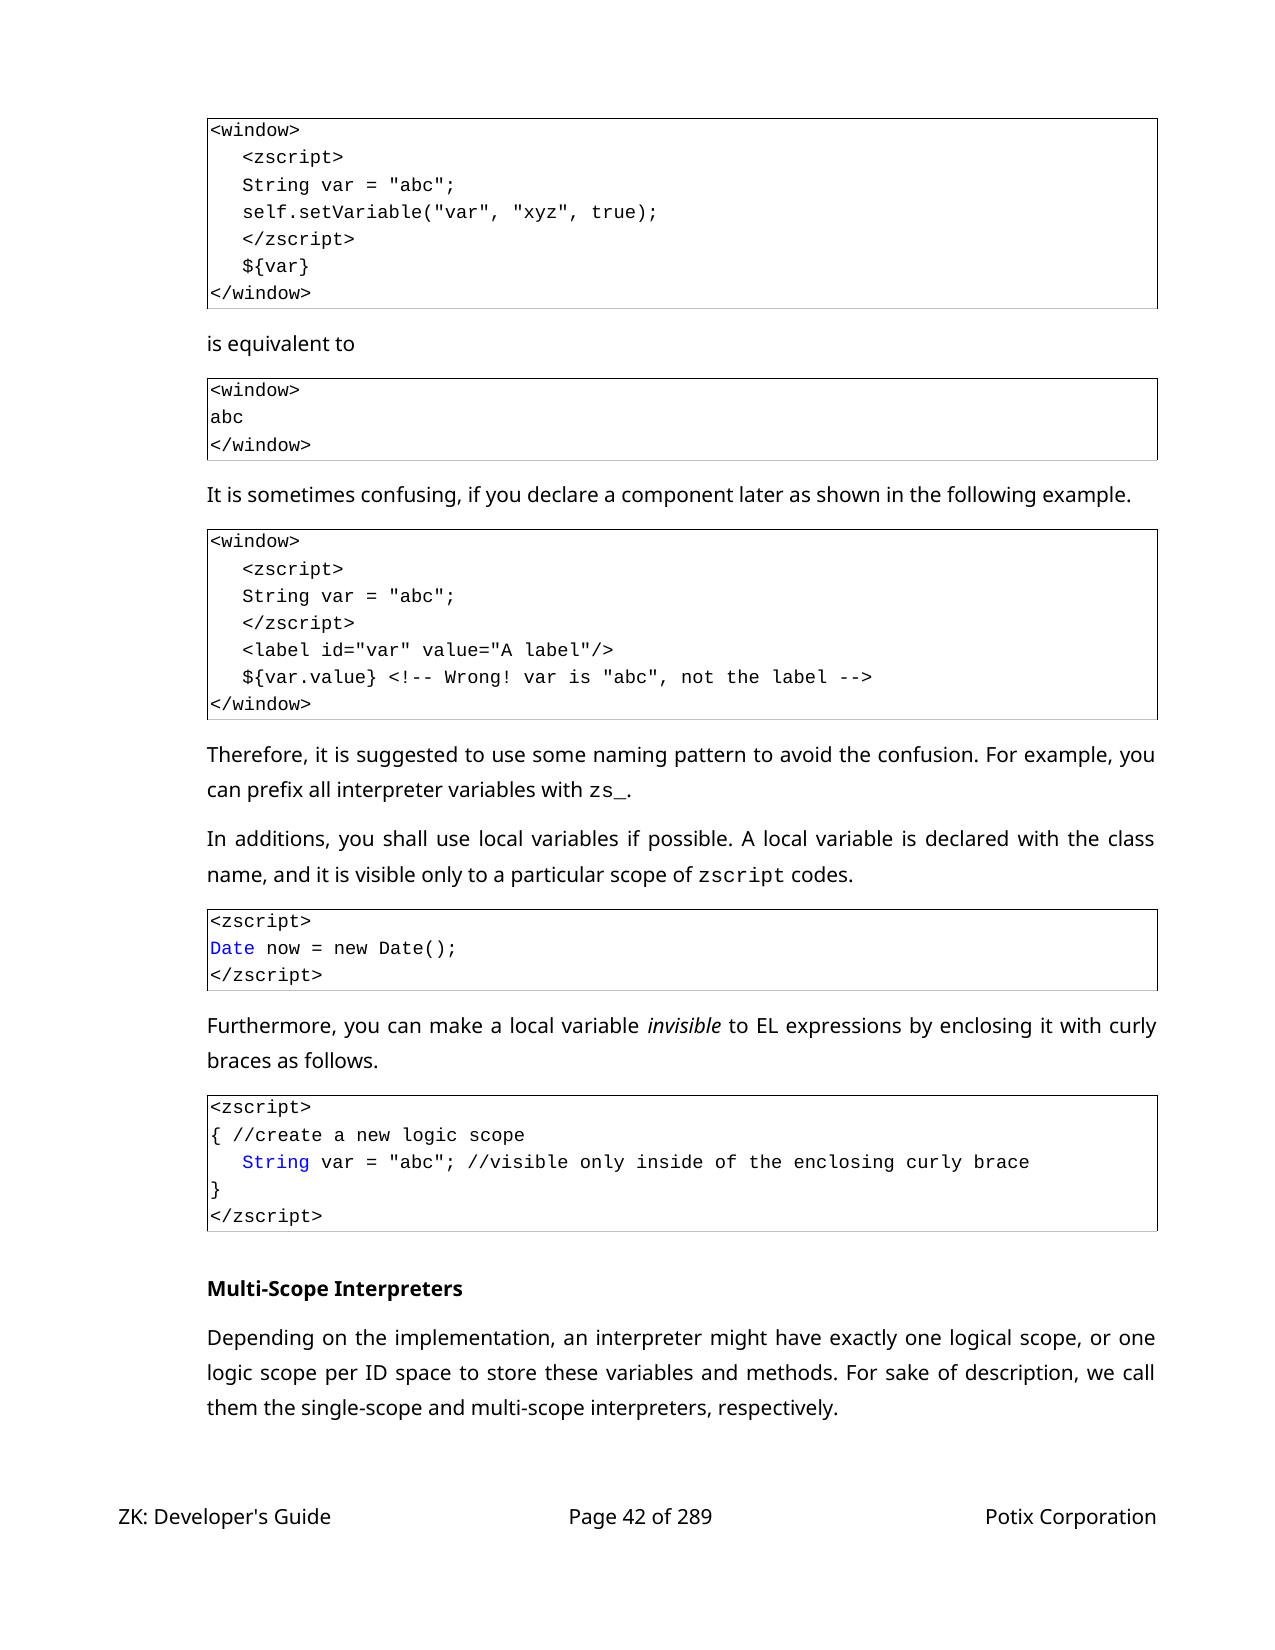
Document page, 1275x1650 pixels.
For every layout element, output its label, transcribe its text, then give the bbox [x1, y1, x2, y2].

text { //create a new logic scope [208, 1122, 1157, 1147]
text </zscript> [208, 611, 1157, 635]
text Therefore, it is suggested to use some naming pattern to avoid the confusion. For example, you can prefix all interpreter variables with zs_. [207, 740, 1157, 804]
text <zscript> [208, 145, 1157, 169]
text self.setVariable("var", "xyz", true); [208, 200, 1157, 224]
text It is sometimes confusing, if you declare a component later as shown in the following example. [207, 480, 1157, 508]
text ${var} [208, 254, 1157, 278]
text String var = "abc"; [208, 172, 1157, 197]
text Date now = new Date(); [208, 936, 1157, 960]
text </window> [208, 692, 1157, 719]
text </window> [208, 432, 1157, 460]
text is equivalent to [207, 329, 1157, 357]
text <zscript> [208, 556, 1157, 581]
text <zscript> [208, 910, 1157, 933]
text </zscript> [208, 1204, 1157, 1231]
text </zscript> [208, 963, 1157, 990]
subtitle Multi-Scope Interpreters [207, 1274, 1157, 1302]
text ${var.value} <!-- Wrong! var is "abc", not the label --> [208, 665, 1157, 689]
text Depending on the implementation, an interpreter might have exactly one logical scope, or one logic scope per ID space to store these variables and methods. For sake of description, we call them the single-scope and multi-scope interpreters, respectively. [207, 1323, 1157, 1421]
text } [208, 1177, 1157, 1201]
text <window> [208, 119, 1157, 142]
text <window> [208, 379, 1157, 402]
text String var = "abc"; //visible only inside of the enclosing curly brace [208, 1150, 1157, 1174]
text <window> [208, 530, 1157, 553]
text </zscript> [208, 227, 1157, 251]
text <label id="var" value="A label"/> [208, 638, 1157, 662]
text abc [208, 405, 1157, 429]
text </window> [208, 281, 1157, 308]
text <zscript> [208, 1096, 1157, 1119]
text String var = "abc"; [208, 583, 1157, 608]
text In additions, you shall use local variables if possible. A local variable is declared with the class name, and it is visible only to a particular scope of zscript codes. [207, 824, 1157, 888]
text Furthermore, you can make a local variable invisible to EL expressions by enclosing it with curly braces as follows. [207, 1011, 1157, 1075]
